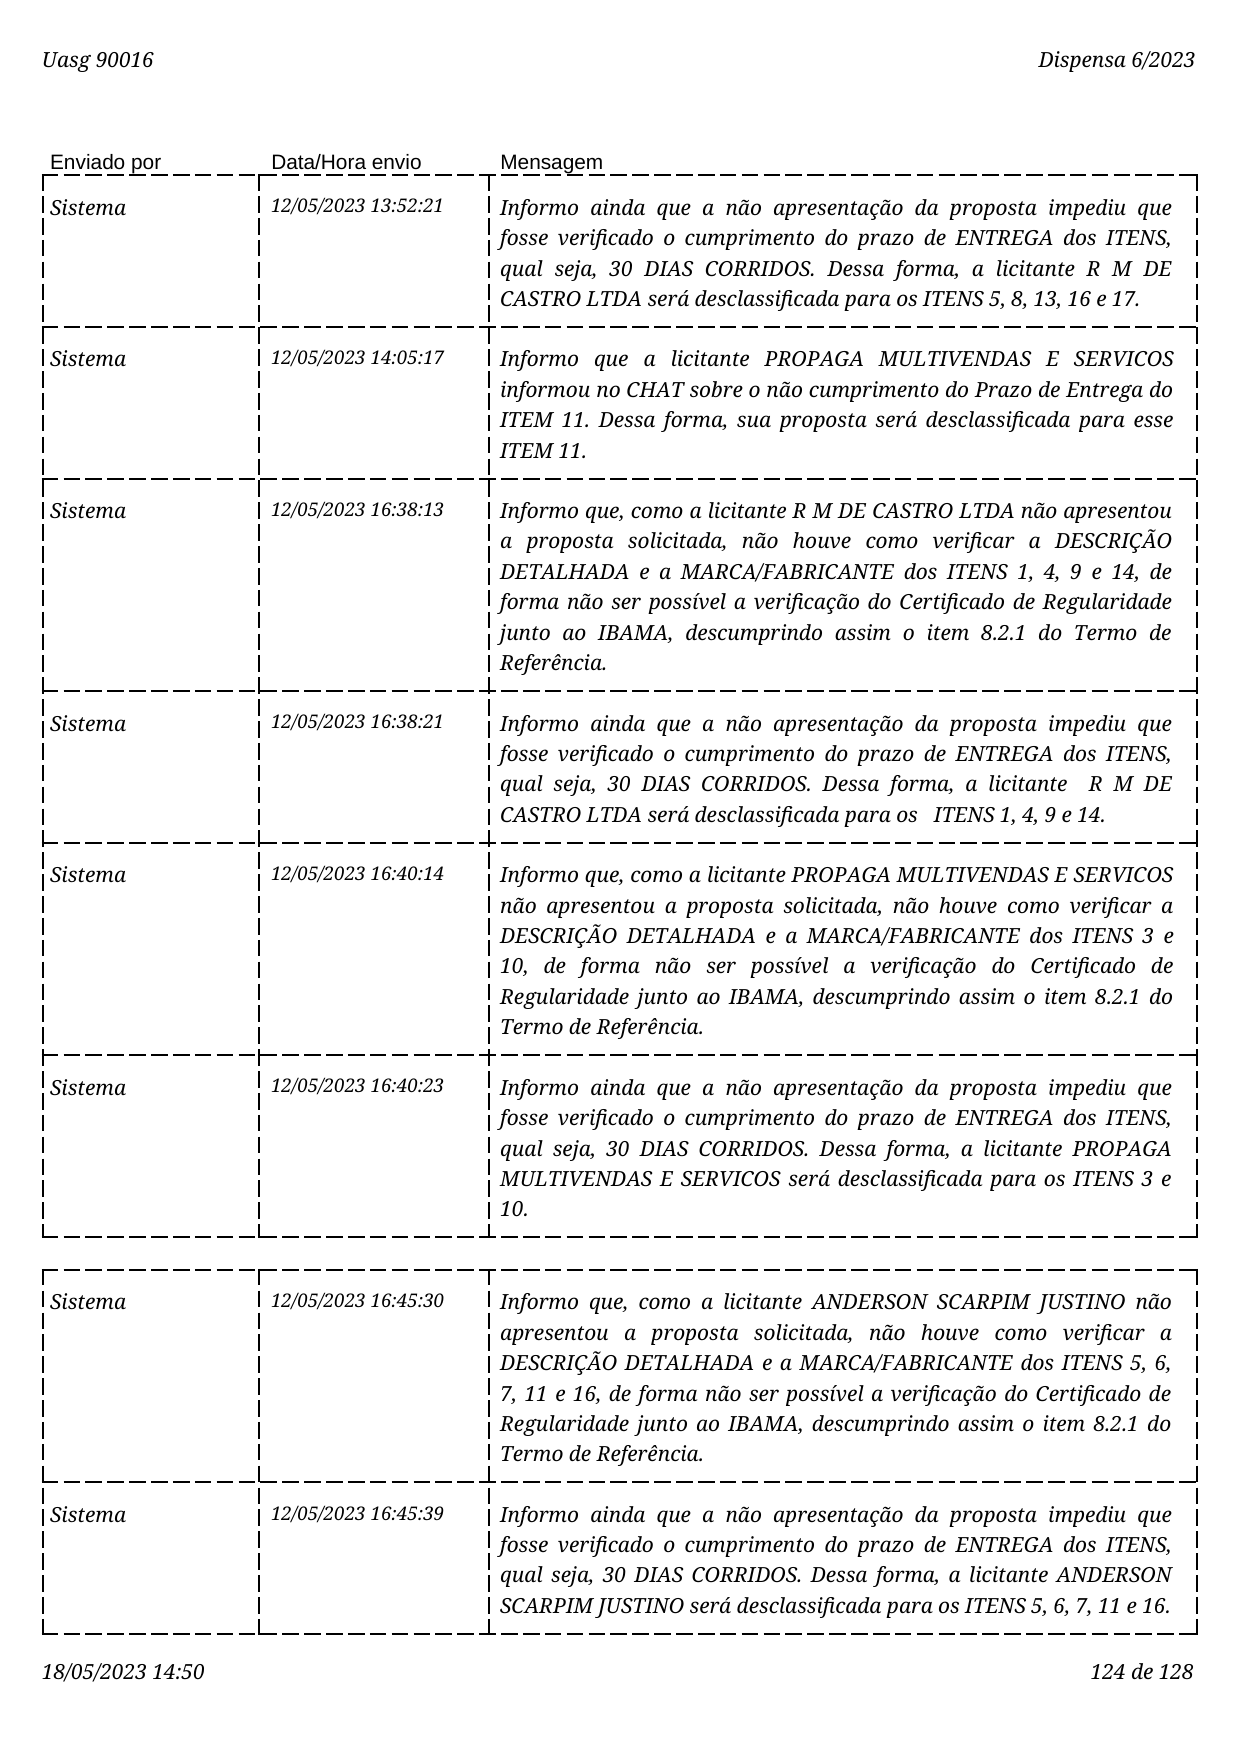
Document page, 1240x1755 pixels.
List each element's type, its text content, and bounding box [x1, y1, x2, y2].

table_cell 12/05/2023 16:40:14 [259, 842, 488, 1054]
table_cell Sistema [43, 1481, 259, 1633]
table_cell 12/05/2023 16:45:39 [259, 1481, 488, 1633]
table_header Sistema [43, 1269, 259, 1481]
table_cell 12/05/2023 13:52:21 [259, 174, 488, 326]
table_cell Informo ainda que a não apresentação da proposta impediu que fosse verificado o cumprimento do prazo de ENTREGA dos ITENS, qual seja, 30 DIAS CORRIDOS. Dessa forma, a licitante PROPAGA MULTIVENDAS E SERVICOS será desclassificada para os ITENS 3 e 10. [489, 1054, 1197, 1236]
table_cell Sistema [43, 690, 259, 842]
table_header 12/05/2023 16:45:30 [259, 1269, 488, 1481]
table_cell Informo ainda que a não apresentação da proposta impediu que fosse verificado o cumprimento do prazo de ENTREGA dos ITENS, qual seja, 30 DIAS CORRIDOS. Dessa forma, a licitante R M DE CASTRO LTDA será desclassificada para os ITENS 1, 4, 9 e 14. [489, 690, 1197, 842]
table_cell 12/05/2023 16:38:21 [259, 690, 488, 842]
table_cell Informo ainda que a não apresentação da proposta impediu que fosse verificado o cumprimento do prazo de ENTREGA dos ITENS, qual seja, 30 DIAS CORRIDOS. Dessa forma, a licitante R M DE CASTRO LTDA será desclassificada para os ITENS 5, 8, 13, 16 e 17. [489, 174, 1197, 326]
table_cell 12/05/2023 14:05:17 [259, 326, 488, 477]
table_cell Sistema [43, 1054, 259, 1236]
table_cell Sistema [43, 326, 259, 477]
table_cell 12/05/2023 16:38:13 [259, 478, 488, 690]
table_cell Sistema [43, 174, 259, 326]
table_cell Informo que, como a licitante R M DE CASTRO LTDA não apresentou a proposta solicitada, não houve como verificar a DESCRIÇÃO DETALHADA e a MARCA/FABRICANTE dos ITENS 1, 4, 9 e 14, de forma não ser possível a verificação do Certificado de Regularidade junto ao IBAMA, descumprindo assim o item 8.2.1 do Termo de Referência. [489, 478, 1197, 690]
table_header Informo que, como a licitante ANDERSON SCARPIM JUSTINO não apresentou a proposta solicitada, não houve como verificar a DESCRIÇÃO DETALHADA e a MARCA/FABRICANTE dos ITENS 5, 6, 7, 11 e 16, de forma não ser possível a verificação do Certificado de Regularidade junto ao IBAMA, descumprindo assim o item 8.2.1 do Termo de Referência. [489, 1269, 1197, 1481]
table_cell 12/05/2023 16:40:23 [259, 1054, 488, 1236]
table_cell Informo que a licitante PROPAGA MULTIVENDAS E SERVICOS informou no CHAT sobre o não cumprimento do Prazo de Entrega do ITEM 11. Dessa forma, sua proposta será desclassificada para esse ITEM 11. [489, 326, 1197, 477]
table_cell Sistema [43, 842, 259, 1054]
table_cell Sistema [43, 478, 259, 690]
table_cell Informo que, como a licitante PROPAGA MULTIVENDAS E SERVICOS não apresentou a proposta solicitada, não houve como verificar a DESCRIÇÃO DETALHADA e a MARCA/FABRICANTE dos ITENS 3 e 10, de forma não ser possível a verificação do Certificado de Regularidade junto ao IBAMA, descumprindo assim o item 8.2.1 do Termo de Referência. [489, 842, 1197, 1054]
table_cell Informo ainda que a não apresentação da proposta impediu que fosse verificado o cumprimento do prazo de ENTREGA dos ITENS, qual seja, 30 DIAS CORRIDOS. Dessa forma, a licitante ANDERSON SCARPIM JUSTINO será desclassificada para os ITENS 5, 6, 7, 11 e 16. [489, 1481, 1197, 1633]
